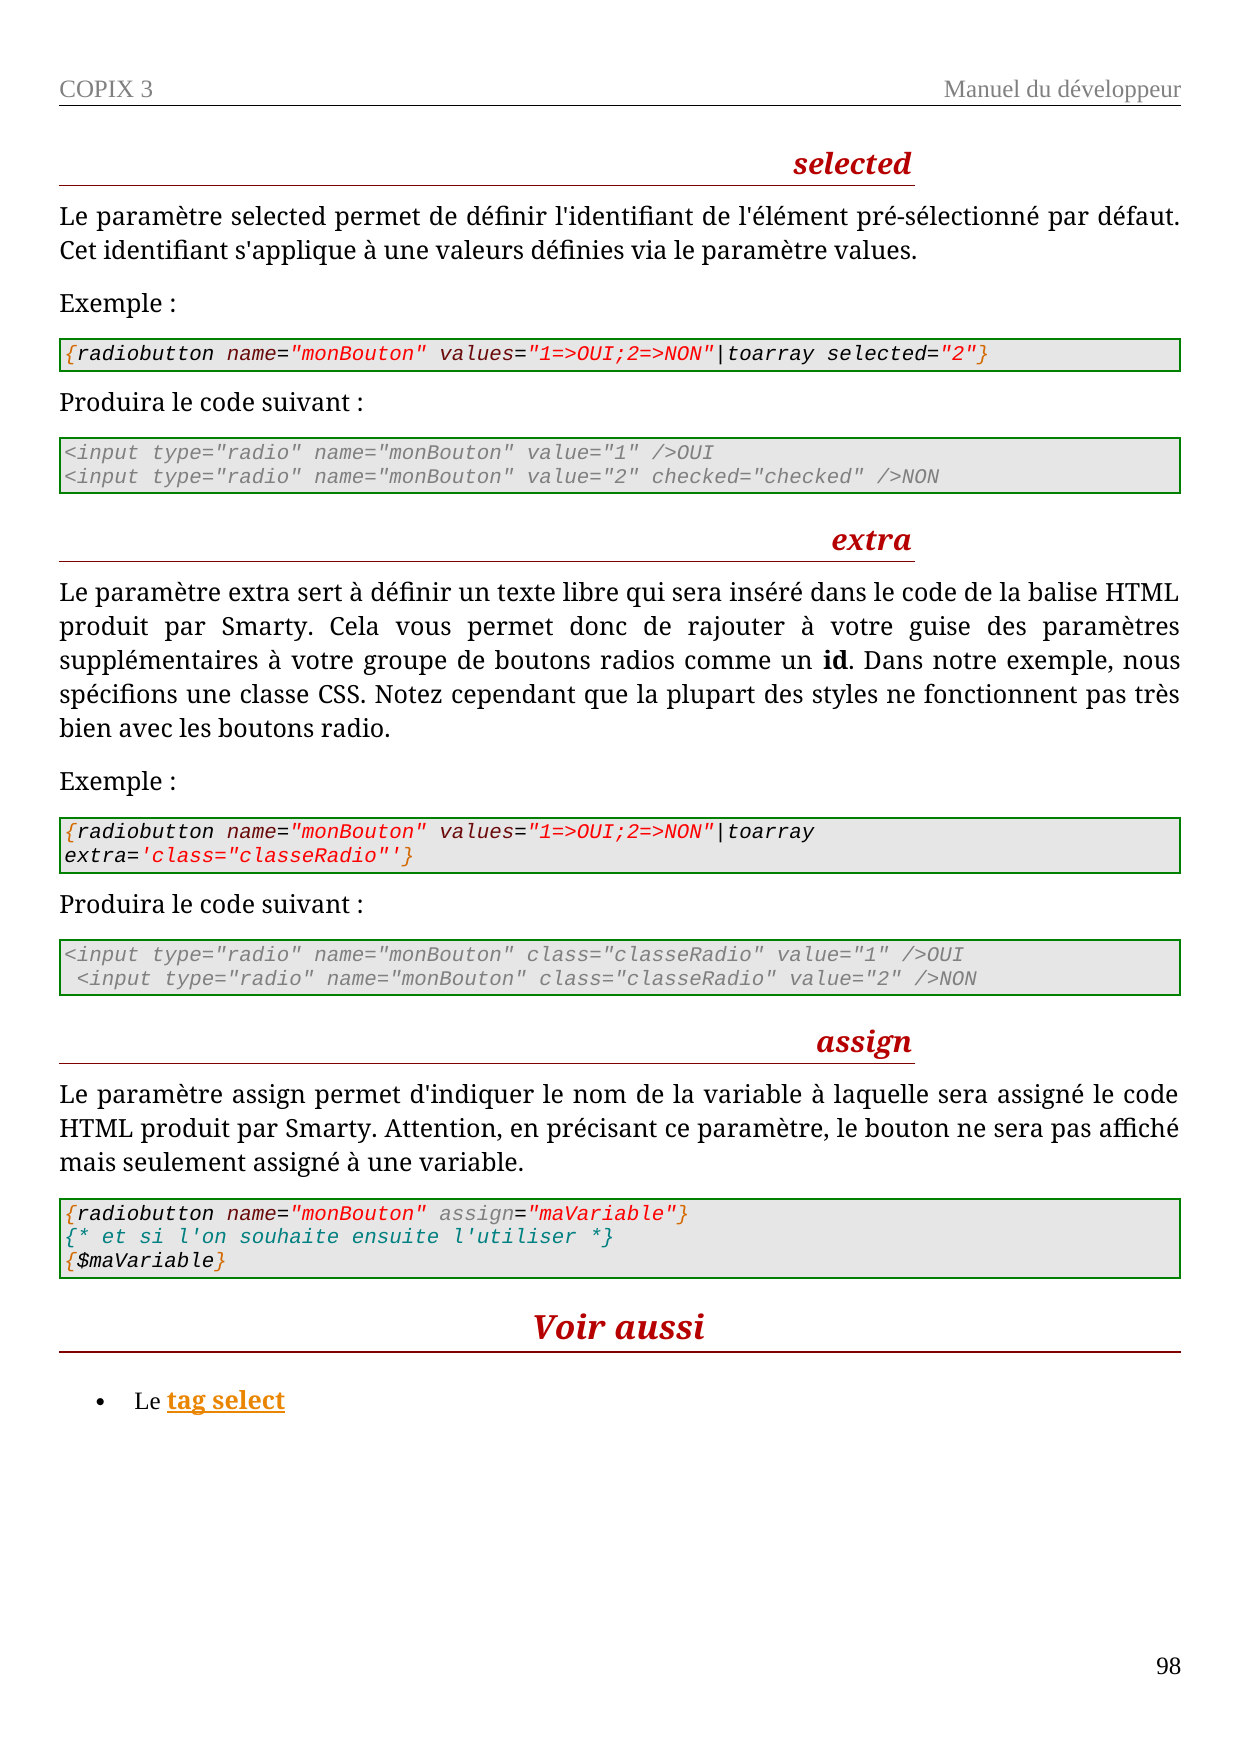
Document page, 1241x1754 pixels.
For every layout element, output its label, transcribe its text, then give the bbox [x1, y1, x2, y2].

text {* et si l'on souhaite ensuite l'utiliser *} [61, 1221, 1179, 1245]
text Le paramètre selected permet de définir l'identifiant de l'élément pré-sélectionné par défaut. Cet identifiant s'applique à une valeurs définies via le paramètre values. [59, 198, 1181, 267]
text <input type="radio" name="monBouton" value="2" checked="checked" />NON [61, 461, 1179, 492]
text Le paramètre assign permet d'indiquer le nom de la variable à laquelle sera assigné le code HTML produit par Smarty. Attention, en précisant ce paramètre, le bouton ne sera pas affiché mais seulement assigné à une variable. [59, 1077, 1181, 1179]
text {radiobutton name="monBouton" assign="maVariable"} [61, 1200, 1179, 1221]
subtitle extra [59, 519, 915, 561]
subtitle Voir aussi [59, 1304, 1181, 1351]
text {radiobutton name="monBouton" values="1=>OUI;2=>NON"|toarray extra='class="classeRadio"'} [61, 819, 1179, 872]
subtitle assign [59, 1021, 915, 1063]
text <input type="radio" name="monBouton" value="1" />OUI [61, 439, 1179, 461]
text Exemple : [59, 764, 1181, 798]
text Produira le code suivant : [59, 886, 1181, 920]
text Produira le code suivant : [59, 384, 1181, 418]
text Exemple : [59, 285, 1181, 319]
text <input type="radio" name="monBouton" class="classeRadio" value="1" />OUI [61, 941, 1179, 963]
text Le paramètre extra sert à définir un texte libre qui sera inséré dans le code de la balise HTML produit par Smarty. Cela vous permet donc de rajouter à votre guise des paramètres supplémentaires à votre groupe de boutons radios comme un id. Dans notre exemple, nous spécifions une classe CSS. Notez cependant que la plupart des styles ne fonctionnent pas très bien avec les boutons radio. [59, 575, 1181, 745]
text {radiobutton name="monBouton" values="1=>OUI;2=>NON"|toarray selected="2"} [61, 340, 1179, 370]
text {$maVariable} [61, 1245, 1179, 1277]
list Le tag select [97, 1382, 1181, 1416]
subtitle selected [59, 143, 915, 185]
text <input type="radio" name="monBouton" class="classeRadio" value="2" />NON [61, 963, 1179, 994]
